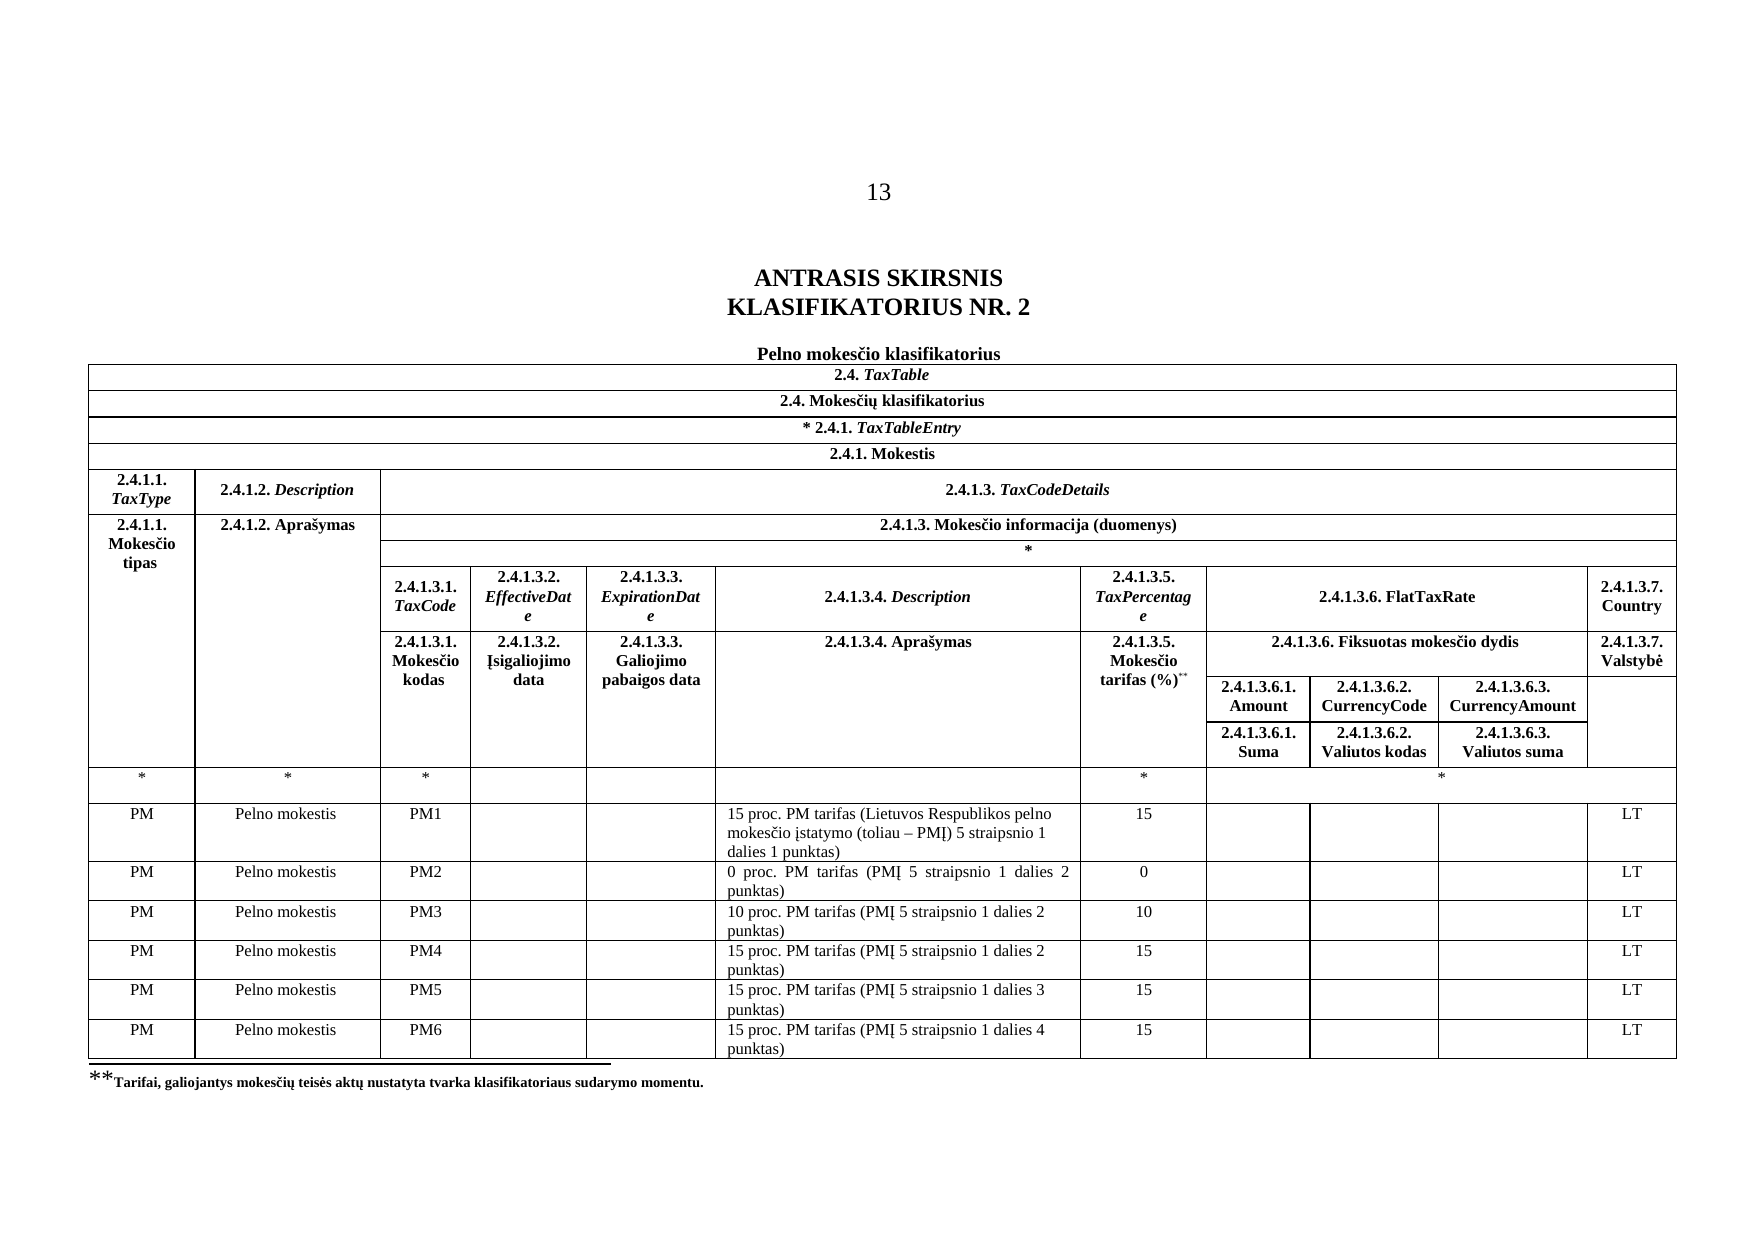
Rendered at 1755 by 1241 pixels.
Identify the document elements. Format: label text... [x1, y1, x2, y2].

table_cell LT [1588, 901, 1676, 940]
table_cell PM2 [381, 862, 470, 900]
table_cell 2.4.1.3.7. Valstybė [1588, 632, 1676, 676]
table_cell LT [1588, 980, 1676, 1018]
table_cell [1588, 677, 1676, 767]
table_cell [1207, 941, 1309, 979]
table_cell 2.4.1.3.5. TaxPercentage [1081, 567, 1206, 631]
table_cell 2.4.1.3.5. Mokesčio tarifas (%) [1081, 632, 1206, 767]
table_cell [1311, 901, 1438, 940]
text ANTRASIS SKIRSNIS [89, 263, 1668, 292]
table_cell PM [89, 941, 194, 979]
table_cell [1311, 804, 1438, 861]
text KLASIFIKATORIUS NR. 2 [89, 292, 1668, 321]
table_cell 2.4.1.3. Mokesčio informacija (duomenys) [381, 515, 1676, 540]
table_cell [716, 768, 1080, 802]
table_cell 15 [1081, 1020, 1206, 1058]
table_cell 15 [1081, 941, 1206, 979]
table_cell PM [89, 901, 194, 940]
table_cell [471, 980, 586, 1018]
table_cell Pelno mokestis [196, 941, 380, 979]
table_cell 10 [1081, 901, 1206, 940]
table_cell Pelno mokestis [196, 862, 380, 900]
table_cell [1207, 901, 1309, 940]
table_cell LT [1588, 1020, 1676, 1058]
table_cell * [1081, 768, 1206, 802]
table_cell 2.4.1.3.4. Aprašymas [716, 632, 1080, 767]
table_cell [471, 901, 586, 940]
table_cell * [1207, 768, 1676, 802]
table_cell 0 proc. PM tarifas (PMĮ 5 straipsnio 1 dalies 2 punktas) [716, 862, 1080, 900]
table_cell [587, 941, 715, 979]
table_cell 2.4.1.3.1. TaxCode [381, 567, 470, 631]
table_cell 10 proc. PM tarifas (PMĮ 5 straipsnio 1 dalies 2 punktas) [716, 901, 1080, 940]
table_cell 15 proc. PM tarifas (PMĮ 5 straipsnio 1 dalies 4 punktas) [716, 1020, 1080, 1058]
table_cell [1439, 901, 1587, 940]
table_cell 2.4.1.3.2. Įsigaliojimo data [471, 632, 586, 767]
table_cell 2.4.1.1. Mokesčio tipas [89, 515, 194, 767]
table_cell 15 [1081, 980, 1206, 1018]
table_cell PM5 [381, 980, 470, 1018]
table_cell Pelno mokestis [196, 1020, 380, 1058]
table_cell [587, 862, 715, 900]
table_cell 2.4.1.2. Aprašymas [196, 515, 380, 767]
table_cell LT [1588, 862, 1676, 900]
table_cell 2.4.1.3.6.2. Valiutos kodas [1311, 723, 1438, 767]
table_cell [587, 1020, 715, 1058]
table_cell [1439, 804, 1587, 861]
table_cell [471, 862, 586, 900]
table_cell PM [89, 1020, 194, 1058]
table_cell 2.4.1.3.3. Galiojimo pabaigos data [587, 632, 715, 767]
table_cell LT [1588, 941, 1676, 979]
table_cell PM [89, 804, 194, 861]
table_cell [471, 1020, 586, 1058]
table_cell [1439, 941, 1587, 979]
text Pelno mokesčio klasifikatorius [89, 342, 1668, 364]
table_cell * 2.4.1. TaxTableEntry [89, 418, 1676, 442]
table_cell PM1 [381, 804, 470, 861]
table_header 2.4. TaxTable [89, 365, 1676, 390]
table_cell 15 [1081, 804, 1206, 861]
table_cell 2.4. Mokesčių klasifikatorius [89, 391, 1676, 416]
table_cell PM [89, 980, 194, 1018]
table_cell PM [89, 862, 194, 900]
table_cell 2.4.1.3.6.3. CurrencyAmount [1439, 677, 1587, 721]
table_cell [587, 901, 715, 940]
table_cell [471, 941, 586, 979]
table_cell * [381, 768, 470, 802]
table_cell PM3 [381, 901, 470, 940]
table_cell Pelno mokestis [196, 804, 380, 861]
table_cell [1439, 980, 1587, 1018]
table_cell Pelno mokestis [196, 980, 380, 1018]
table_cell [1439, 862, 1587, 900]
table_cell 2.4.1.3.6. FlatTaxRate [1207, 567, 1587, 631]
table_cell [1207, 862, 1309, 900]
table_cell 2.4.1.2. Description [196, 470, 380, 514]
table_cell 2.4.1.3.6. Fiksuotas mokesčio dydis [1207, 632, 1587, 676]
table_cell * [196, 768, 380, 802]
table_cell 2.4.1.3.4. Description [716, 567, 1080, 631]
table_cell [587, 768, 715, 802]
table_cell 2.4.1.3.6.3. Valiutos suma [1439, 723, 1587, 767]
table_cell 15 proc. PM tarifas (PMĮ 5 straipsnio 1 dalies 2 punktas) [716, 941, 1080, 979]
table_cell 2.4.1. Mokestis [89, 444, 1676, 469]
table_cell [587, 804, 715, 861]
table_cell 2.4.1.3.6.1. Amount [1207, 677, 1309, 721]
table_cell 2.4.1.3.6.2. CurrencyCode [1311, 677, 1438, 721]
table_cell Pelno mokestis [196, 901, 380, 940]
table_cell [471, 804, 586, 861]
table_cell PM6 [381, 1020, 470, 1058]
table_cell [587, 980, 715, 1018]
table_cell 2.4.1.3.7. Country [1588, 567, 1676, 631]
table_cell LT [1588, 804, 1676, 861]
table_cell [1311, 862, 1438, 900]
table_cell [1439, 1020, 1587, 1058]
table_cell 2.4.1.3.2. EffectiveDate [471, 567, 586, 631]
table_cell [1207, 980, 1309, 1018]
table_cell [1311, 980, 1438, 1018]
table_cell 15 proc. PM tarifas (Lietuvos Respublikos pelno mokesčio įstatymo (toliau – PMĮ) 5 straipsnio 1 dalies 1 punktas) [716, 804, 1080, 861]
table_cell [471, 768, 586, 802]
table_cell [1207, 1020, 1309, 1058]
table_cell 15 proc. PM tarifas (PMĮ 5 straipsnio 1 dalies 3 punktas) [716, 980, 1080, 1018]
table_cell 2.4.1.3.3. ExpirationDate [587, 567, 715, 631]
table_cell 2.4.1.3.1. Mokesčio kodas [381, 632, 470, 767]
table_cell * [89, 768, 194, 802]
table_cell 2.4.1.1. TaxType [89, 470, 194, 514]
table_cell 2.4.1.3.6.1. Suma [1207, 723, 1309, 767]
table_cell [1207, 804, 1309, 861]
table_cell [1311, 941, 1438, 979]
table_cell 2.4.1.3. TaxCodeDetails [381, 470, 1676, 514]
table_cell PM4 [381, 941, 470, 979]
table_cell * [381, 541, 1676, 566]
table_cell [1311, 1020, 1438, 1058]
table_cell 0 [1081, 862, 1206, 900]
